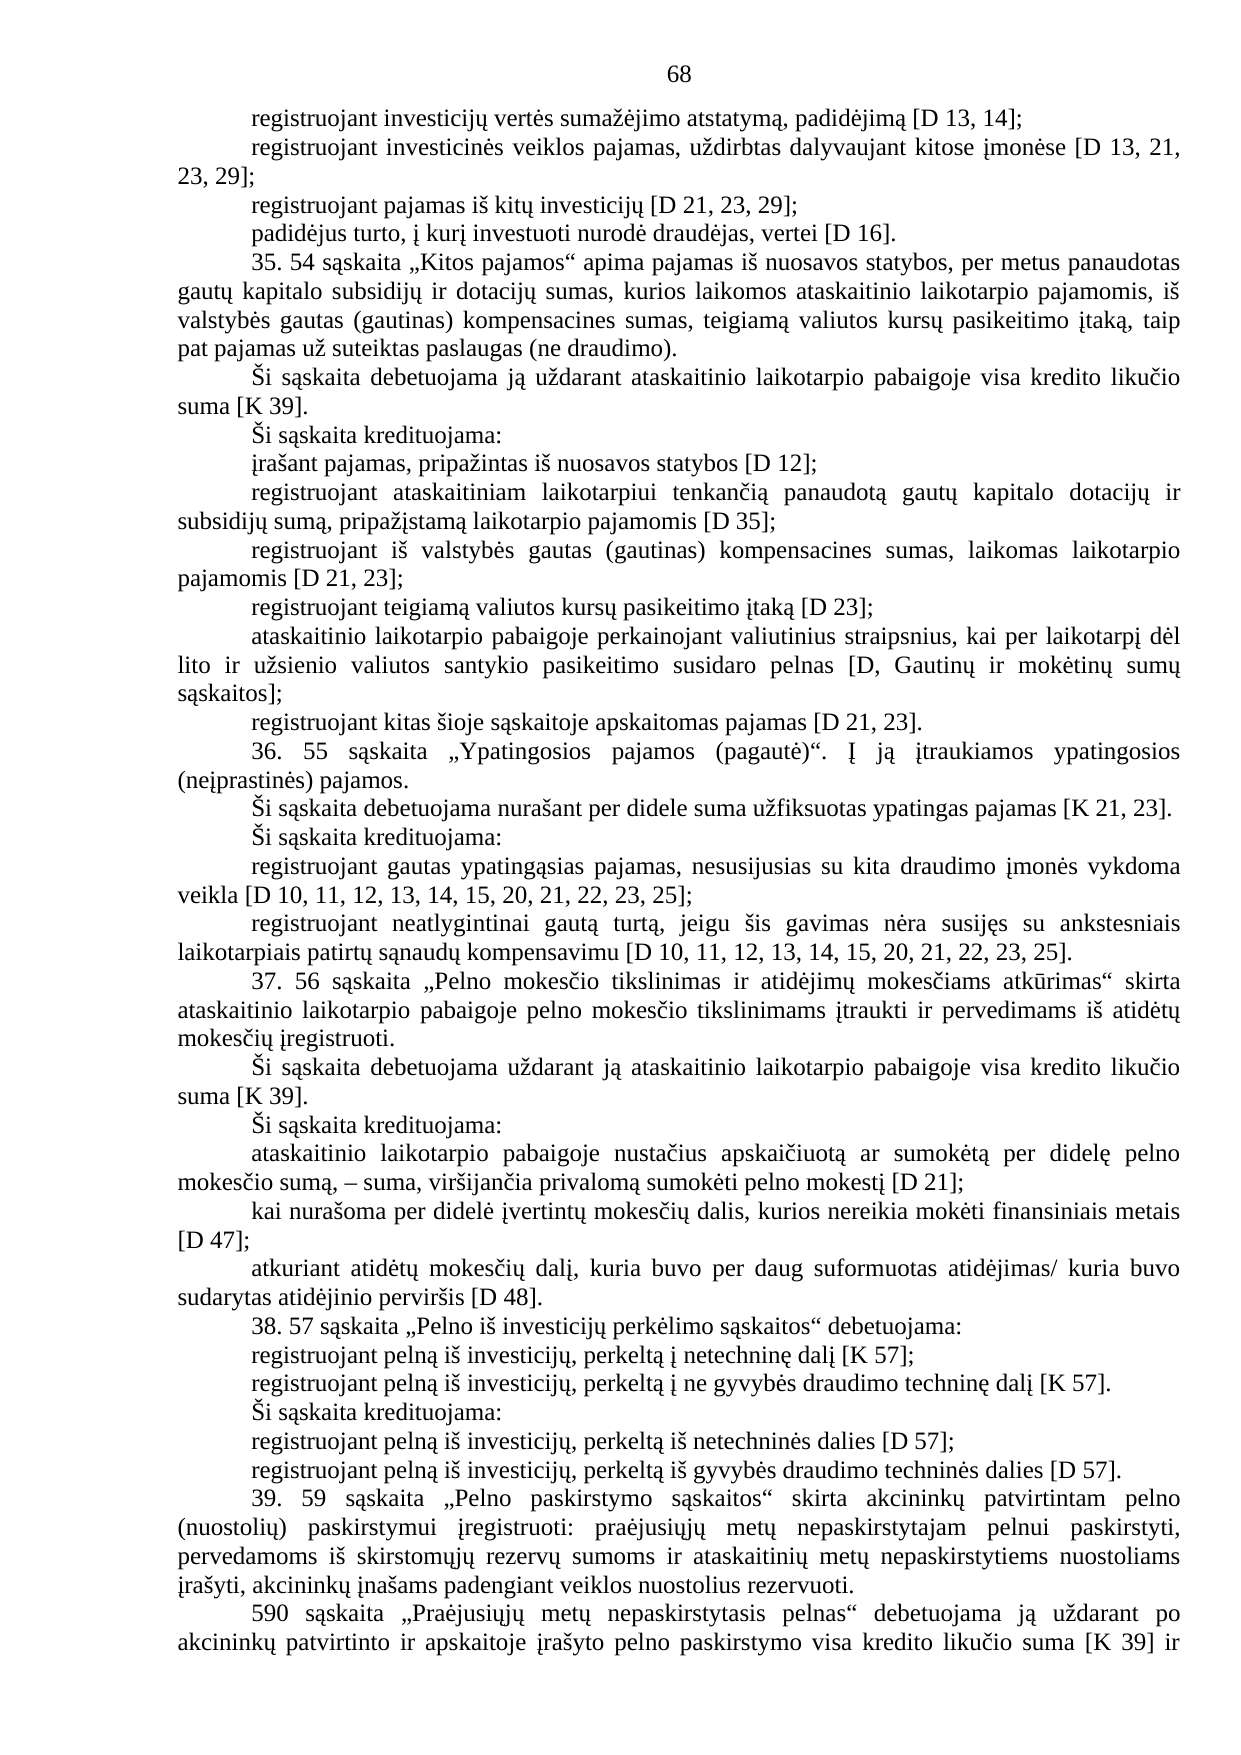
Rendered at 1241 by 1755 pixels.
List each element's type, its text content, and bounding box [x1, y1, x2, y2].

text registruojant pelną iš investicijų, perkeltą į netechninę dalį [K 57]; [177, 1340, 1181, 1368]
text Ši sąskaita debetuojama nurašant per didele suma užfiksuotas ypatingas pajamas [K 21, 23]. [177, 793, 1181, 822]
text atkuriant atidėtų mokesčių dalį, kuria buvo per daug suformuotas atidėjimas/ kuria buvo sudarytas atidėjinio perviršis [D 48]. [177, 1253, 1181, 1311]
text registruojant iš valstybės gautas (gautinas) kompensacines sumas, laikomas laikotarpio pajamomis [D 21, 23]; [177, 535, 1181, 592]
text Ši sąskaita kredituojama: [177, 1397, 1181, 1426]
text registruojant pelną iš investicijų, perkeltą iš gyvybės draudimo techninės dalies [D 57]. [177, 1455, 1181, 1483]
text registruojant neatlygintinai gautą turtą, jeigu šis gavimas nėra susijęs su ankstesniais laikotarpiais patirtų sąnaudų kompensavimu [D 10, 11, 12, 13, 14, 15, 20, 21, 22, 23, 25]. [177, 908, 1181, 966]
text registruojant investicinės veiklos pajamas, uždirbtas dalyvaujant kitose įmonėse [D 13, 21, 23, 29]; [177, 132, 1181, 190]
text Ši sąskaita kredituojama: [177, 420, 1181, 448]
text registruojant pelną iš investicijų, perkeltą į ne gyvybės draudimo techninę dalį [K 57]. [177, 1368, 1181, 1397]
text 590 sąskaita „Praėjusiųjų metų nepaskirstytasis pelnas“ debetuojama ją uždarant po akcininkų patvirtinto ir apskaitoje įrašyto pelno paskirstymo visa kredito likučio suma [K 39] ir [177, 1598, 1181, 1656]
text Ši sąskaita kredituojama: [177, 822, 1181, 851]
text Ši sąskaita debetuojama uždarant ją ataskaitinio laikotarpio pabaigoje visa kredito likučio suma [K 39]. [177, 1052, 1181, 1110]
text registruojant gautas ypatingąsias pajamas, nesusijusias su kita draudimo įmonės vykdoma veikla [D 10, 11, 12, 13, 14, 15, 20, 21, 22, 23, 25]; [177, 851, 1181, 908]
text 38. 57 sąskaita „Pelno iš investicijų perkėlimo sąskaitos“ debetuojama: [177, 1311, 1181, 1340]
text 39. 59 sąskaita „Pelno paskirstymo sąskaitos“ skirta akcininkų patvirtintam pelno (nuostolių) paskirstymui įregistruoti: praėjusiųjų metų nepaskirstytajam pelnui paskirstyti, pervedamoms iš skirstomųjų rezervų sumoms ir ataskaitinių metų nepaskirstytiems nuostoliams įrašyti, akcininkų įnašams padengiant veiklos nuostolius rezervuoti. [177, 1483, 1181, 1598]
text registruojant pajamas iš kitų investicijų [D 21, 23, 29]; [177, 190, 1181, 218]
text registruojant investicijų vertės sumažėjimo atstatymą, padidėjimą [D 13, 14]; [177, 103, 1181, 132]
text registruojant pelną iš investicijų, perkeltą iš netechninės dalies [D 57]; [177, 1426, 1181, 1455]
text Ši sąskaita debetuojama ją uždarant ataskaitinio laikotarpio pabaigoje visa kredito likučio suma [K 39]. [177, 362, 1181, 420]
text registruojant ataskaitiniam laikotarpiui tenkančią panaudotą gautų kapitalo dotacijų ir subsidijų sumą, pripažįstamą laikotarpio pajamomis [D 35]; [177, 477, 1181, 535]
text kai nurašoma per didelė įvertintų mokesčių dalis, kurios nereikia mokėti finansiniais metais [D 47]; [177, 1196, 1181, 1253]
text ataskaitinio laikotarpio pabaigoje perkainojant valiutinius straipsnius, kai per laikotarpį dėl lito ir užsienio valiutos santykio pasikeitimo susidaro pelnas [D, Gautinų ir mokėtinų sumų sąskaitos]; [177, 621, 1181, 707]
text 35. 54 sąskaita „Kitos pajamos“ apima pajamas iš nuosavos statybos, per metus panaudotas gautų kapitalo subsidijų ir dotacijų sumas, kurios laikomos ataskaitinio laikotarpio pajamomis, iš valstybės gautas (gautinas) kompensacines sumas, teigiamą valiutos kursų pasikeitimo įtaką, taip pat pajamas už suteiktas paslaugas (ne draudimo). [177, 247, 1181, 362]
text įrašant pajamas, pripažintas iš nuosavos statybos [D 12]; [177, 448, 1181, 477]
text registruojant kitas šioje sąskaitoje apskaitomas pajamas [D 21, 23]. [177, 707, 1181, 736]
text 37. 56 sąskaita „Pelno mokesčio tikslinimas ir atidėjimų mokesčiams atkūrimas“ skirta ataskaitinio laikotarpio pabaigoje pelno mokesčio tikslinimams įtraukti ir pervedimams iš atidėtų mokesčių įregistruoti. [177, 966, 1181, 1052]
text registruojant teigiamą valiutos kursų pasikeitimo įtaką [D 23]; [177, 592, 1181, 621]
text ataskaitinio laikotarpio pabaigoje nustačius apskaičiuotą ar sumokėtą per didelę pelno mokesčio sumą, – suma, viršijančia privalomą sumokėti pelno mokestį [D 21]; [177, 1138, 1181, 1196]
text padidėjus turto, į kurį investuoti nurodė draudėjas, vertei [D 16]. [177, 218, 1181, 247]
text Ši sąskaita kredituojama: [177, 1110, 1181, 1138]
text 36. 55 sąskaita „Ypatingosios pajamos (pagautė)“. Į ją įtraukiamos ypatingosios (neįprastinės) pajamos. [177, 736, 1181, 793]
